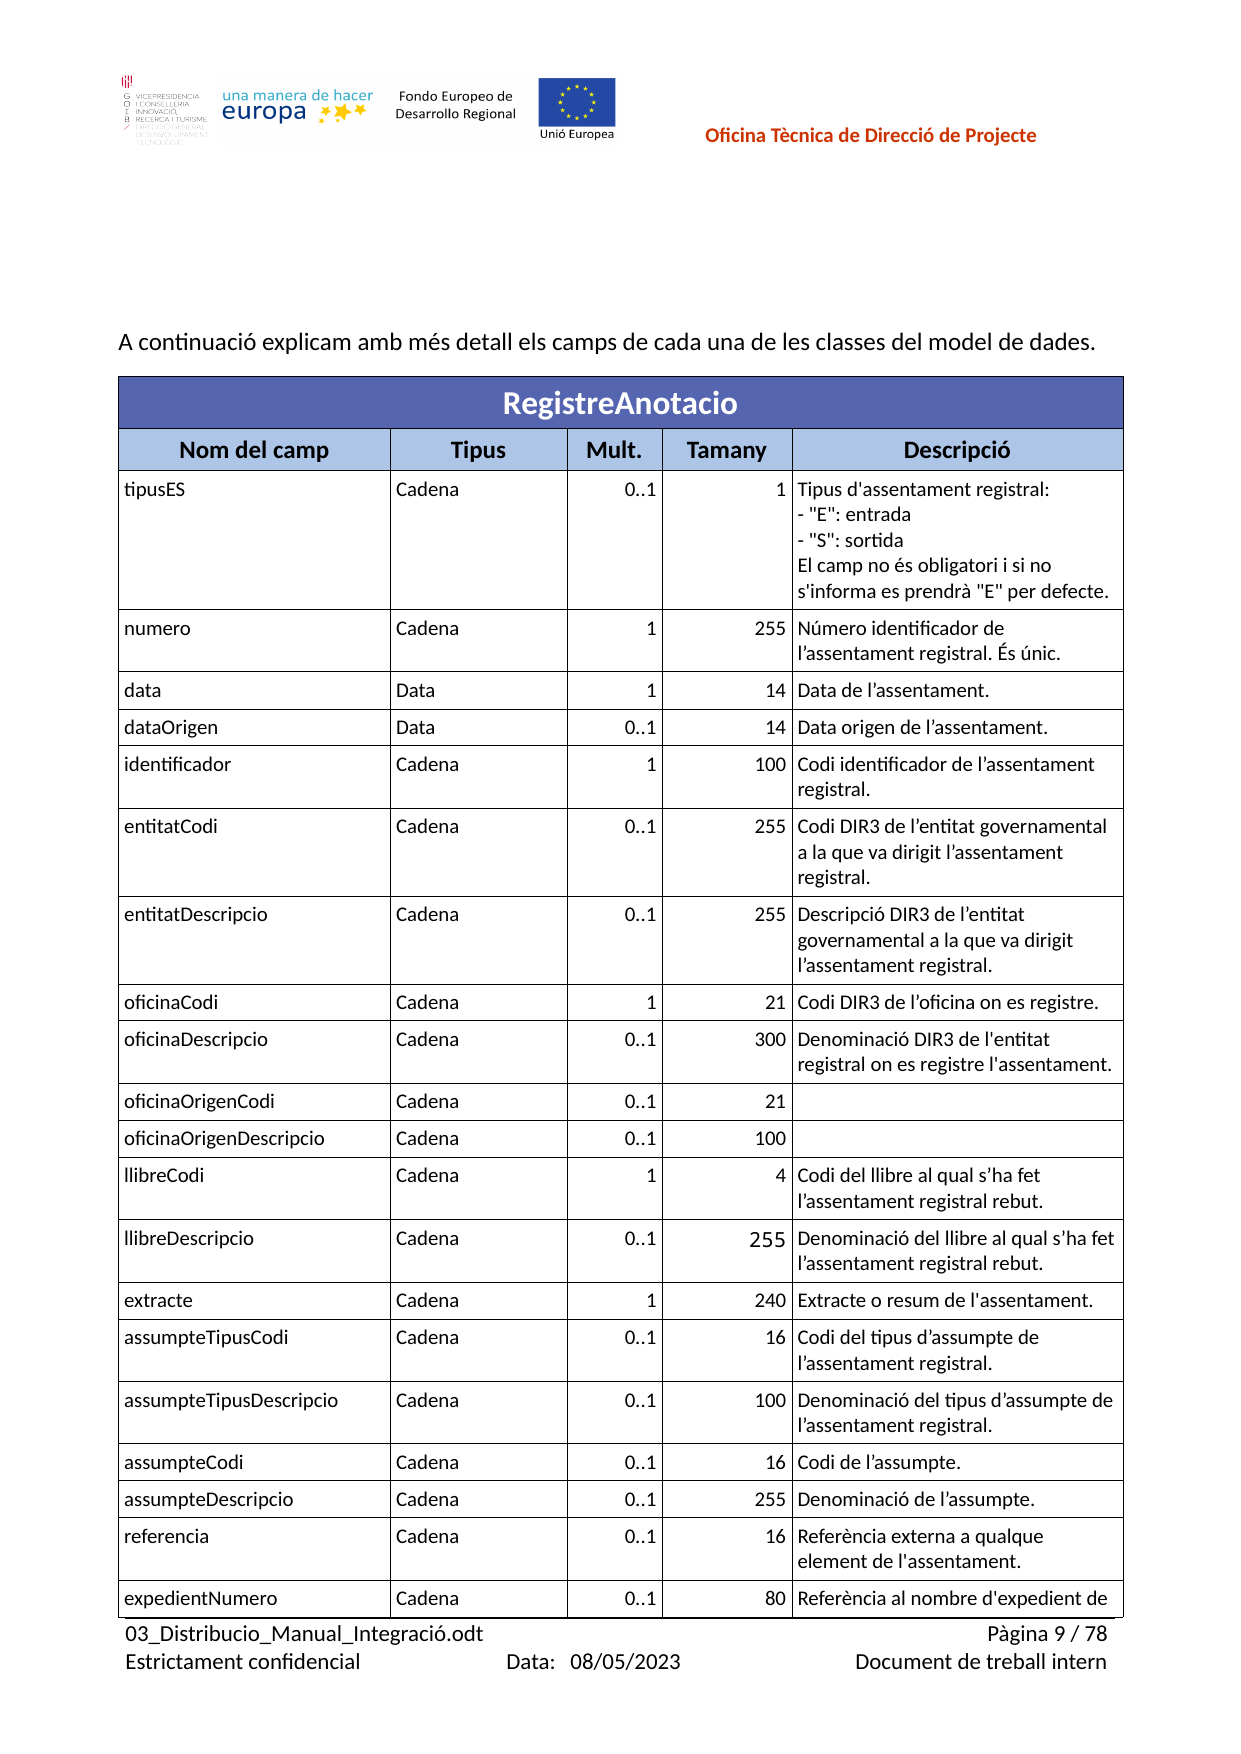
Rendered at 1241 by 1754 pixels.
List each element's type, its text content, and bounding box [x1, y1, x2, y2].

table_cell referencia [119, 1518, 390, 1580]
table_cell Data de l’assentament. [793, 672, 1123, 708]
table_cell Cadena [391, 1220, 567, 1282]
table_cell [793, 1121, 1123, 1157]
table_cell Cadena [391, 746, 567, 808]
table_cell 255 [663, 809, 792, 896]
table_cell 1 [663, 471, 792, 609]
table_cell assumpteDescripcio [119, 1481, 390, 1517]
table_cell Cadena [391, 1084, 567, 1120]
table_cell Cadena [391, 1021, 567, 1083]
table_cell Cadena [391, 471, 567, 609]
table_cell Número identificador de l’assentament registral. És únic. [793, 610, 1123, 671]
table_cell 100 [663, 1382, 792, 1443]
table_cell Cadena [391, 1320, 567, 1381]
table_cell 240 [663, 1283, 792, 1318]
table_cell oficinaOrigenDescripcio [119, 1121, 390, 1157]
table_cell Denominació del llibre al qual s’ha fet l’assentament registral rebut. [793, 1220, 1123, 1282]
table_cell Referència externa a qualque element de l'assentament. [793, 1518, 1123, 1580]
table_cell 1 [568, 672, 662, 708]
table_cell Cadena [391, 1283, 567, 1318]
table_cell Data [391, 672, 567, 708]
table_cell data [119, 672, 390, 708]
table_cell 21 [663, 985, 792, 1020]
table_cell llibreDescripcio [119, 1220, 390, 1282]
table_cell 100 [663, 1121, 792, 1157]
table_cell llibreCodi [119, 1158, 390, 1219]
table_cell 0..1 [568, 1481, 662, 1517]
table_cell assumpteTipusDescripcio [119, 1382, 390, 1443]
table_header RegistreAnotacio [119, 377, 1123, 428]
table_cell 16 [663, 1320, 792, 1381]
table_cell Cadena [391, 1158, 567, 1219]
table_cell 255 [663, 610, 792, 671]
table_cell Codi identificador de l’assentament registral. [793, 746, 1123, 808]
table_cell expedientNumero [119, 1581, 390, 1617]
table_cell 0..1 [568, 1382, 662, 1443]
table_cell Denominació de l’assumpte. [793, 1481, 1123, 1517]
table_cell oficinaCodi [119, 985, 390, 1020]
table_cell 16 [663, 1518, 792, 1580]
table_cell 100 [663, 746, 792, 808]
table_cell 255 [663, 897, 792, 983]
table_cell 14 [663, 710, 792, 745]
table_cell Tamany [663, 429, 792, 470]
table_cell Cadena [391, 897, 567, 983]
table_cell 0..1 [568, 1220, 662, 1282]
table_cell Denominació del tipus d’assumpte de l’assentament registral. [793, 1382, 1123, 1443]
table_cell 0..1 [568, 1444, 662, 1480]
table_cell Codi del tipus d’assumpte de l’assentament registral. [793, 1320, 1123, 1381]
table_cell extracte [119, 1283, 390, 1318]
table_cell Data [391, 710, 567, 745]
table_cell Cadena [391, 1481, 567, 1517]
table_cell [793, 1084, 1123, 1120]
table_cell 255 [663, 1481, 792, 1517]
table_cell 21 [663, 1084, 792, 1120]
table_cell 1 [568, 1283, 662, 1318]
table_cell Tipus [391, 429, 567, 470]
table_cell 0..1 [568, 1121, 662, 1157]
table_cell identificador [119, 746, 390, 808]
table_cell Descripció [793, 429, 1123, 470]
table_cell 300 [663, 1021, 792, 1083]
table_cell Cadena [391, 809, 567, 896]
table_cell 0..1 [568, 710, 662, 745]
picture [118, 73, 213, 147]
table_cell oficinaOrigenCodi [119, 1084, 390, 1120]
table_cell Cadena [391, 1382, 567, 1443]
table_cell Codi de l’assumpte. [793, 1444, 1123, 1480]
table_cell 80 [663, 1581, 792, 1617]
table_cell 0..1 [568, 1581, 662, 1617]
table_cell Denominació DIR3 de l'entitat registral on es registre l'assentament. [793, 1021, 1123, 1083]
table_cell Cadena [391, 1444, 567, 1480]
table_cell assumpteTipusCodi [119, 1320, 390, 1381]
table_cell 0..1 [568, 471, 662, 609]
table_cell Cadena [391, 985, 567, 1020]
table_cell Descripció DIR3 de l’entitat governamental a la que va dirigit l’assentament registral. [793, 897, 1123, 983]
table_cell 0..1 [568, 1320, 662, 1381]
table_cell 0..1 [568, 1518, 662, 1580]
table_cell Codi DIR3 de l’oficina on es registre. [793, 985, 1123, 1020]
table_cell 0..1 [568, 1084, 662, 1120]
table_cell oficinaDescripcio [119, 1021, 390, 1083]
table_cell Codi del llibre al qual s’ha fet l’assentament registral rebut. [793, 1158, 1123, 1219]
table_cell 4 [663, 1158, 792, 1219]
table_cell Extracte o resum de l'assentament. [793, 1283, 1123, 1318]
table_cell numero [119, 610, 390, 671]
table_cell 1 [568, 610, 662, 671]
table_cell Cadena [391, 1121, 567, 1157]
table_cell 1 [568, 746, 662, 808]
table_cell Nom del camp [119, 429, 390, 470]
table_cell entitatCodi [119, 809, 390, 896]
table_cell 0..1 [568, 1021, 662, 1083]
table_cell assumpteCodi [119, 1444, 390, 1480]
table_cell 0..1 [568, 809, 662, 896]
table_cell Cadena [391, 1581, 567, 1617]
picture [219, 73, 621, 147]
table_cell Codi DIR3 de l’entitat governamental a la que va dirigit l’assentament registral. [793, 809, 1123, 896]
table_cell Tipus d'assentament registral: - "E": entrada - "S": sortida El camp no és obligatori i si no s'informa es prendrà "E" per defecte. [793, 471, 1123, 609]
table_cell dataOrigen [119, 710, 390, 745]
table_cell 14 [663, 672, 792, 708]
table_cell 1 [568, 1158, 662, 1219]
table_cell Cadena [391, 610, 567, 671]
table_cell Referència al nombre d'expedient de [793, 1581, 1123, 1617]
table_cell 0..1 [568, 897, 662, 983]
table_cell entitatDescripcio [119, 897, 390, 983]
table_cell Mult. [568, 429, 662, 470]
table_cell 1 [568, 985, 662, 1020]
table_cell Data origen de l’assentament. [793, 710, 1123, 745]
text A continuació explicam amb més detall els camps de cada una de les classes del model de dades. [118, 326, 1122, 357]
table_cell tipusES [119, 471, 390, 609]
table_cell 16 [663, 1444, 792, 1480]
table_cell 255 [663, 1220, 792, 1282]
table_cell Cadena [391, 1518, 567, 1580]
